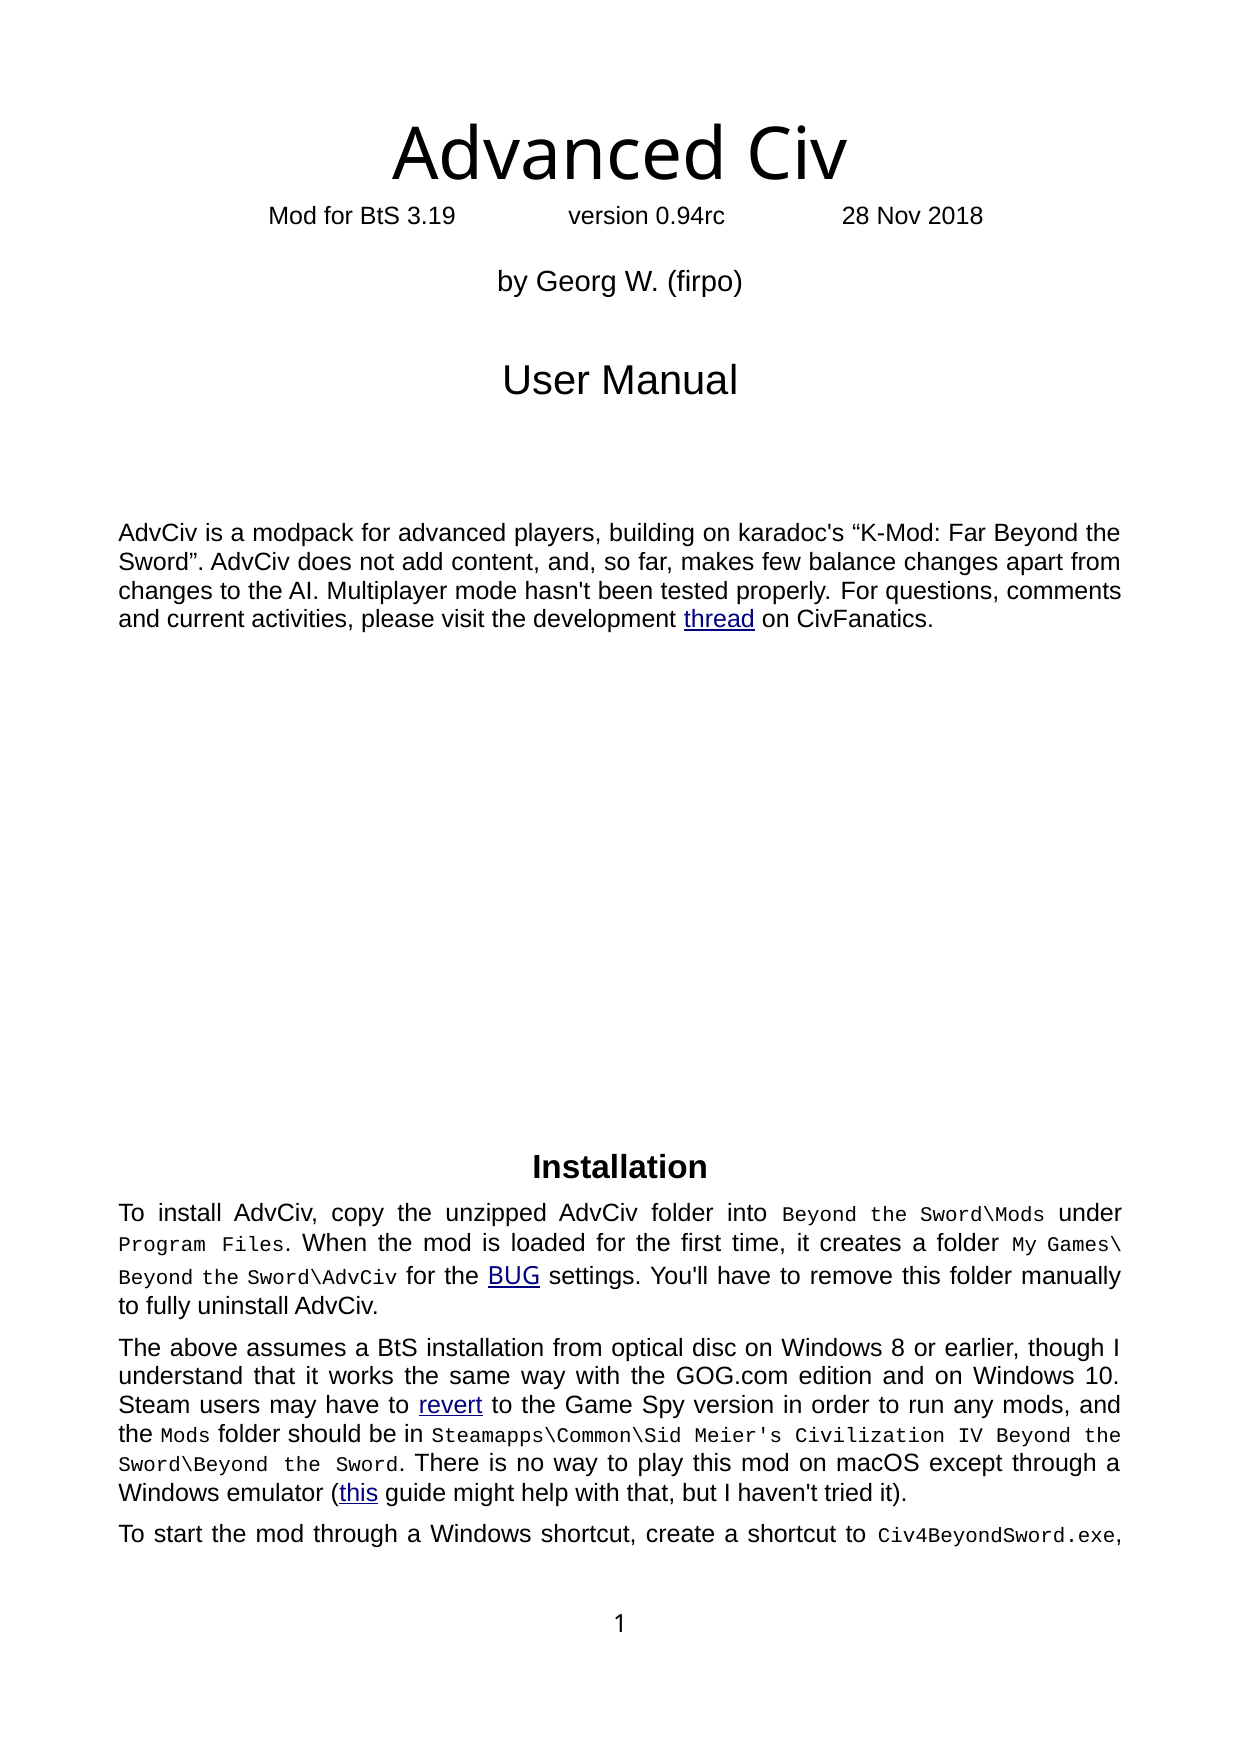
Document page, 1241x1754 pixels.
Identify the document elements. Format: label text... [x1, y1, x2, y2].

text To start the mod through a Windows shortcut, create a shortcut to Civ4BeyondSword.exe, [118, 1519, 1122, 1549]
text Mod for BtS 3.19 version 0.94rc 28 Nov 2018 [118, 201, 1122, 229]
text The above assumes a BtS installation from optical disc on Windows 8 or earlier, though I understand that it works the same way with the GOG.com edition and on Windows 10. Steam users may have to revert to the Game Spy version in order to run any mods, and the Mods folder should be in Steamapps\Common\Sid Meier's Civilization IV Beyond the Sword\Beyond the Sword. There is no way to play this mod on macOS except through a Windows emulator (this guide might help with that, but I haven't tried it). [118, 1332, 1122, 1507]
subtitle Installation [118, 1147, 1122, 1185]
text Advanced Civ [118, 118, 1122, 195]
text User Manual [118, 355, 1122, 403]
text To install AdvCiv, copy the unzipped AdvCiv folder into Beyond the Sword\Mods under Program Files. When the mod is loaded for the first time, it creates a folder My Games\Beyond the Sword\AdvCiv for the BUG settings. You'll have to remove this folder manually to fully uninstall AdvCiv. [118, 1198, 1122, 1320]
text AdvCiv is a modpack for advanced players, building on karadoc's “K-Mod: Far Beyond the Sword”. AdvCiv does not add content, and, so far, makes few balance changes apart from changes to the AI. Multiplayer mode hasn't been tested properly. For questions, comments and current activities, please visit the development thread on CivFanatics. [118, 518, 1122, 633]
text by Georg W. (firpo) [118, 264, 1122, 298]
